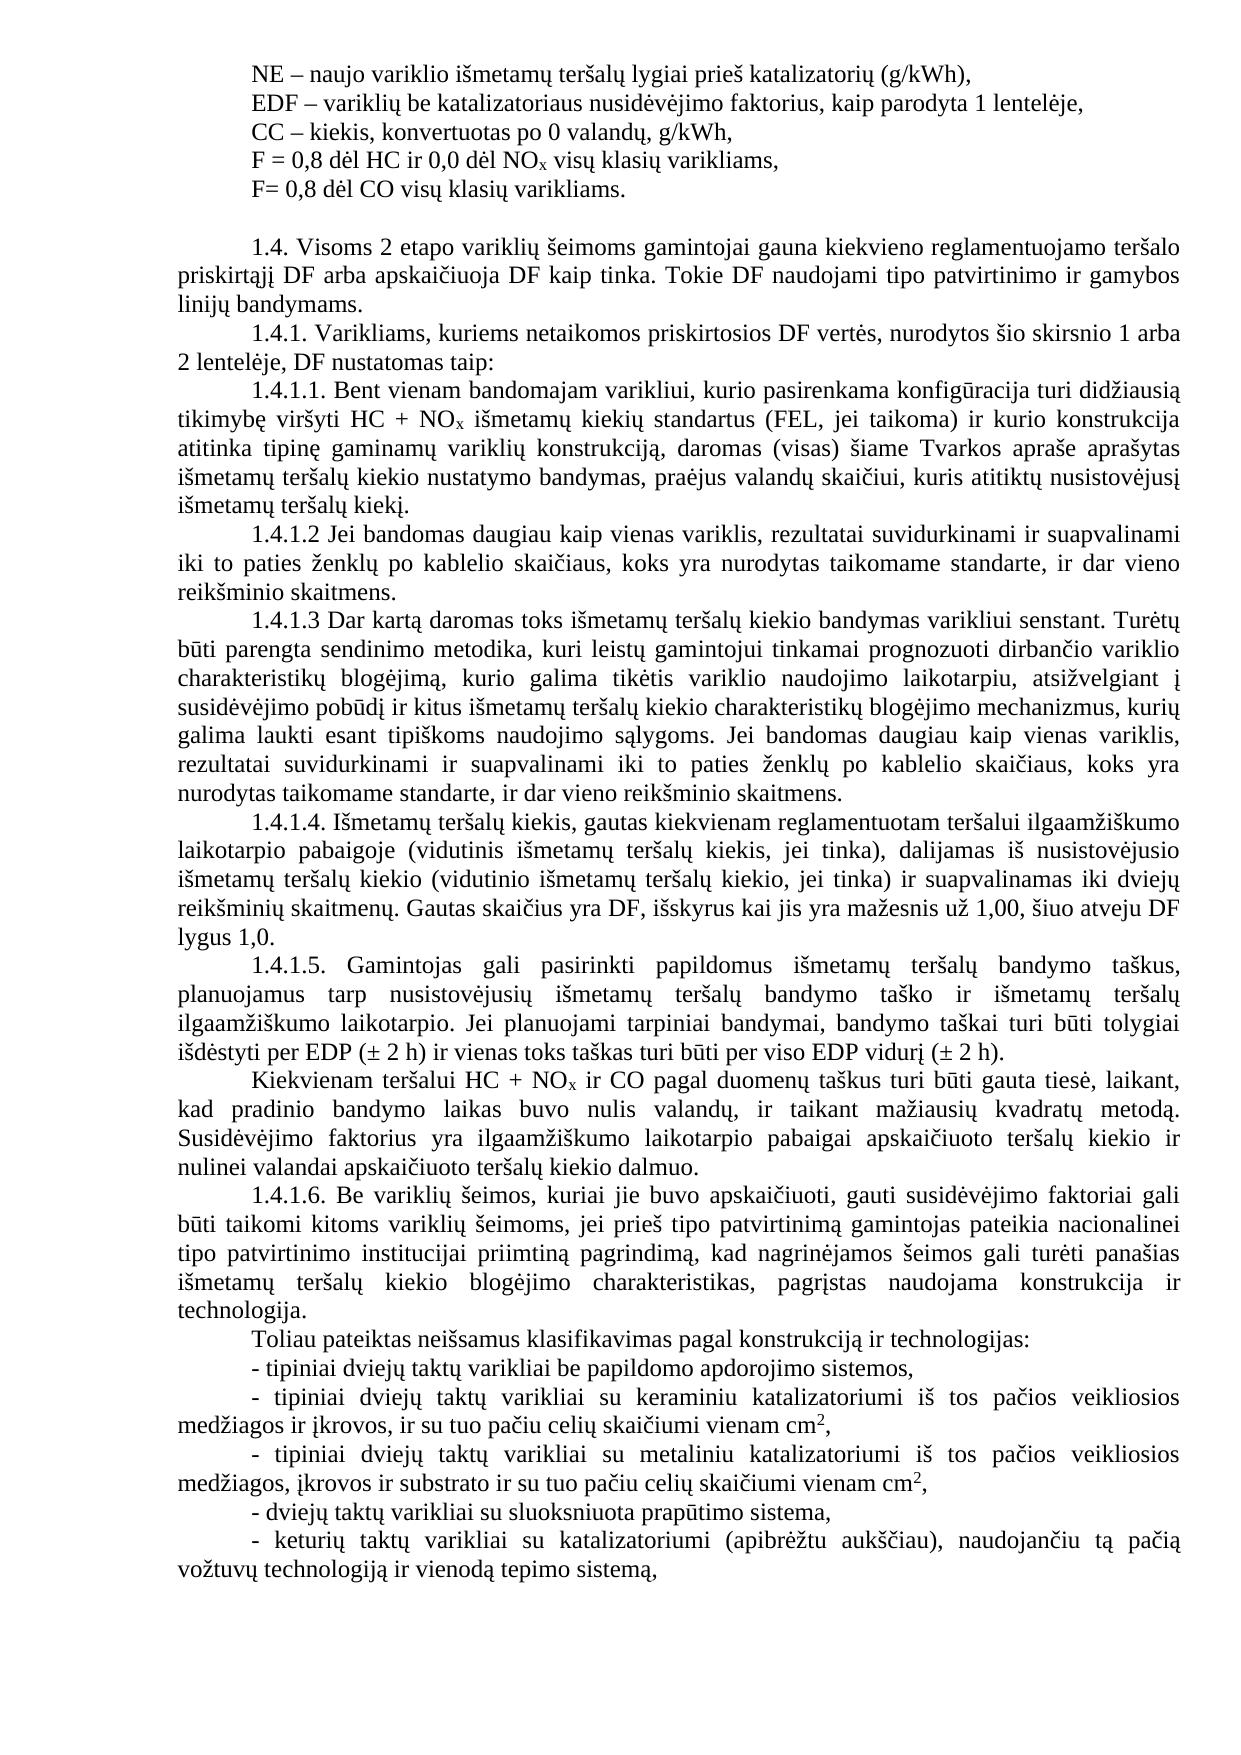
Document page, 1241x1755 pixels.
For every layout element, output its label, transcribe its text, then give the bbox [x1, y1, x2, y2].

text - tipiniai dviejų taktų varikliai be papildomo apdorojimo sistemos, [177, 1353, 1181, 1382]
text 1.4.1.1. Bent vienam bandomajam varikliui, kurio pasirenkama konfigūracija turi didžiausią tikimybę viršyti HC + NOx išmetamų kiekių standartus (FEL, jei taikoma) ir kurio konstrukcija atitinka tipinę gaminamų variklių konstrukciją, daromas (visas) šiame Tvarkos apraše aprašytas išmetamų teršalų kiekio nustatymo bandymas, praėjus valandų skaičiui, kuris atitiktų nusistovėjusį išmetamų teršalų kiekį. [177, 375, 1181, 519]
text CC – kiekis, konvertuotas po 0 valandų, g/kWh, [177, 117, 1181, 145]
text 1.4.1.5. Gamintojas gali pasirinkti papildomus išmetamų teršalų bandymo taškus, planuojamus tarp nusistovėjusių išmetamų teršalų bandymo taško ir išmetamų teršalų ilgaamžiškumo laikotarpio. Jei planuojami tarpiniai bandymai, bandymo taškai turi būti tolygiai išdėstyti per EDP (± 2 h) ir vienas toks taškas turi būti per viso EDP vidurį (± 2 h). [177, 950, 1181, 1065]
text F = 0,8 dėl HC ir 0,0 dėl NOx visų klasių varikliams, [177, 145, 1181, 174]
text 1.4.1.3 Dar kartą daromas toks išmetamų teršalų kiekio bandymas varikliui senstant. Turėtų būti parengta sendinimo metodika, kuri leistų gamintojui tinkamai prognozuoti dirbančio variklio charakteristikų blogėjimą, kurio galima tikėtis variklio naudojimo laikotarpiu, atsižvelgiant į susidėvėjimo pobūdį ir kitus išmetamų teršalų kiekio charakteristikų blogėjimo mechanizmus, kurių galima laukti esant tipiškoms naudojimo sąlygoms. Jei bandomas daugiau kaip vienas variklis, rezultatai suvidurkinami ir suapvalinami iki to paties ženklų po kablelio skaičiaus, koks yra nurodytas taikomame standarte, ir dar vieno reikšminio skaitmens. [177, 605, 1181, 807]
text EDF – variklių be katalizatoriaus nusidėvėjimo faktorius, kaip parodyta 1 lentelėje, [177, 88, 1181, 117]
text - keturių taktų varikliai su katalizatoriumi (apibrėžtu aukščiau), naudojančiu tą pačią vožtuvų technologiją ir vienodą tepimo sistemą, [177, 1525, 1181, 1583]
text - tipiniai dviejų taktų varikliai su keraminiu katalizatoriumi iš tos pačios veikliosios medžiagos ir įkrovos, ir su tuo pačiu celių skaičiumi vienam cm2, [177, 1382, 1181, 1439]
text 1.4. Visoms 2 etapo variklių šeimoms gamintojai gauna kiekvieno reglamentuojamo teršalo priskirtąjį DF arba apskaičiuoja DF kaip tinka. Tokie DF naudojami tipo patvirtinimo ir gamybos linijų bandymams. [177, 232, 1181, 318]
text 1.4.1.4. Išmetamų teršalų kiekis, gautas kiekvienam reglamentuotam teršalui ilgaamžiškumo laikotarpio pabaigoje (vidutinis išmetamų teršalų kiekis, jei tinka), dalijamas iš nusistovėjusio išmetamų teršalų kiekio (vidutinio išmetamų teršalų kiekio, jei tinka) ir suapvalinamas iki dviejų reikšminių skaitmenų. Gautas skaičius yra DF, išskyrus kai jis yra mažesnis už 1,00, šiuo atveju DF lygus 1,0. [177, 807, 1181, 950]
text Toliau pateiktas neišsamus klasifikavimas pagal konstrukciją ir technologijas: [177, 1324, 1181, 1353]
text NE – naujo variklio išmetamų teršalų lygiai prieš katalizatorių (g/kWh), [177, 59, 1181, 88]
text 1.4.1. Varikliams, kuriems netaikomos priskirtosios DF vertės, nurodytos šio skirsnio 1 arba 2 lentelėje, DF nustatomas taip: [177, 318, 1181, 375]
text - tipiniai dviejų taktų varikliai su metaliniu katalizatoriumi iš tos pačios veikliosios medžiagos, įkrovos ir substrato ir su tuo pačiu celių skaičiumi vienam cm2, [177, 1439, 1181, 1497]
text 1.4.1.2 Jei bandomas daugiau kaip vienas variklis, rezultatai suvidurkinami ir suapvalinami iki to paties ženklų po kablelio skaičiaus, koks yra nurodytas taikomame standarte, ir dar vieno reikšminio skaitmens. [177, 519, 1181, 605]
text - dviejų taktų varikliai su sluoksniuota prapūtimo sistema, [177, 1497, 1181, 1525]
text 1.4.1.6. Be variklių šeimos, kuriai jie buvo apskaičiuoti, gauti susidėvėjimo faktoriai gali būti taikomi kitoms variklių šeimoms, jei prieš tipo patvirtinimą gamintojas pateikia nacionalinei tipo patvirtinimo institucijai priimtiną pagrindimą, kad nagrinėjamos šeimos gali turėti panašias išmetamų teršalų kiekio blogėjimo charakteristikas, pagrįstas naudojama konstrukcija ir technologija. [177, 1180, 1181, 1324]
text F= 0,8 dėl CO visų klasių varikliams. [177, 174, 1181, 203]
text Kiekvienam teršalui HC + NOx ir CO pagal duomenų taškus turi būti gauta tiesė, laikant, kad pradinio bandymo laikas buvo nulis valandų, ir taikant mažiausių kvadratų metodą. Susidėvėjimo faktorius yra ilgaamžiškumo laikotarpio pabaigai apskaičiuoto teršalų kiekio ir nulinei valandai apskaičiuoto teršalų kiekio dalmuo. [177, 1065, 1181, 1180]
